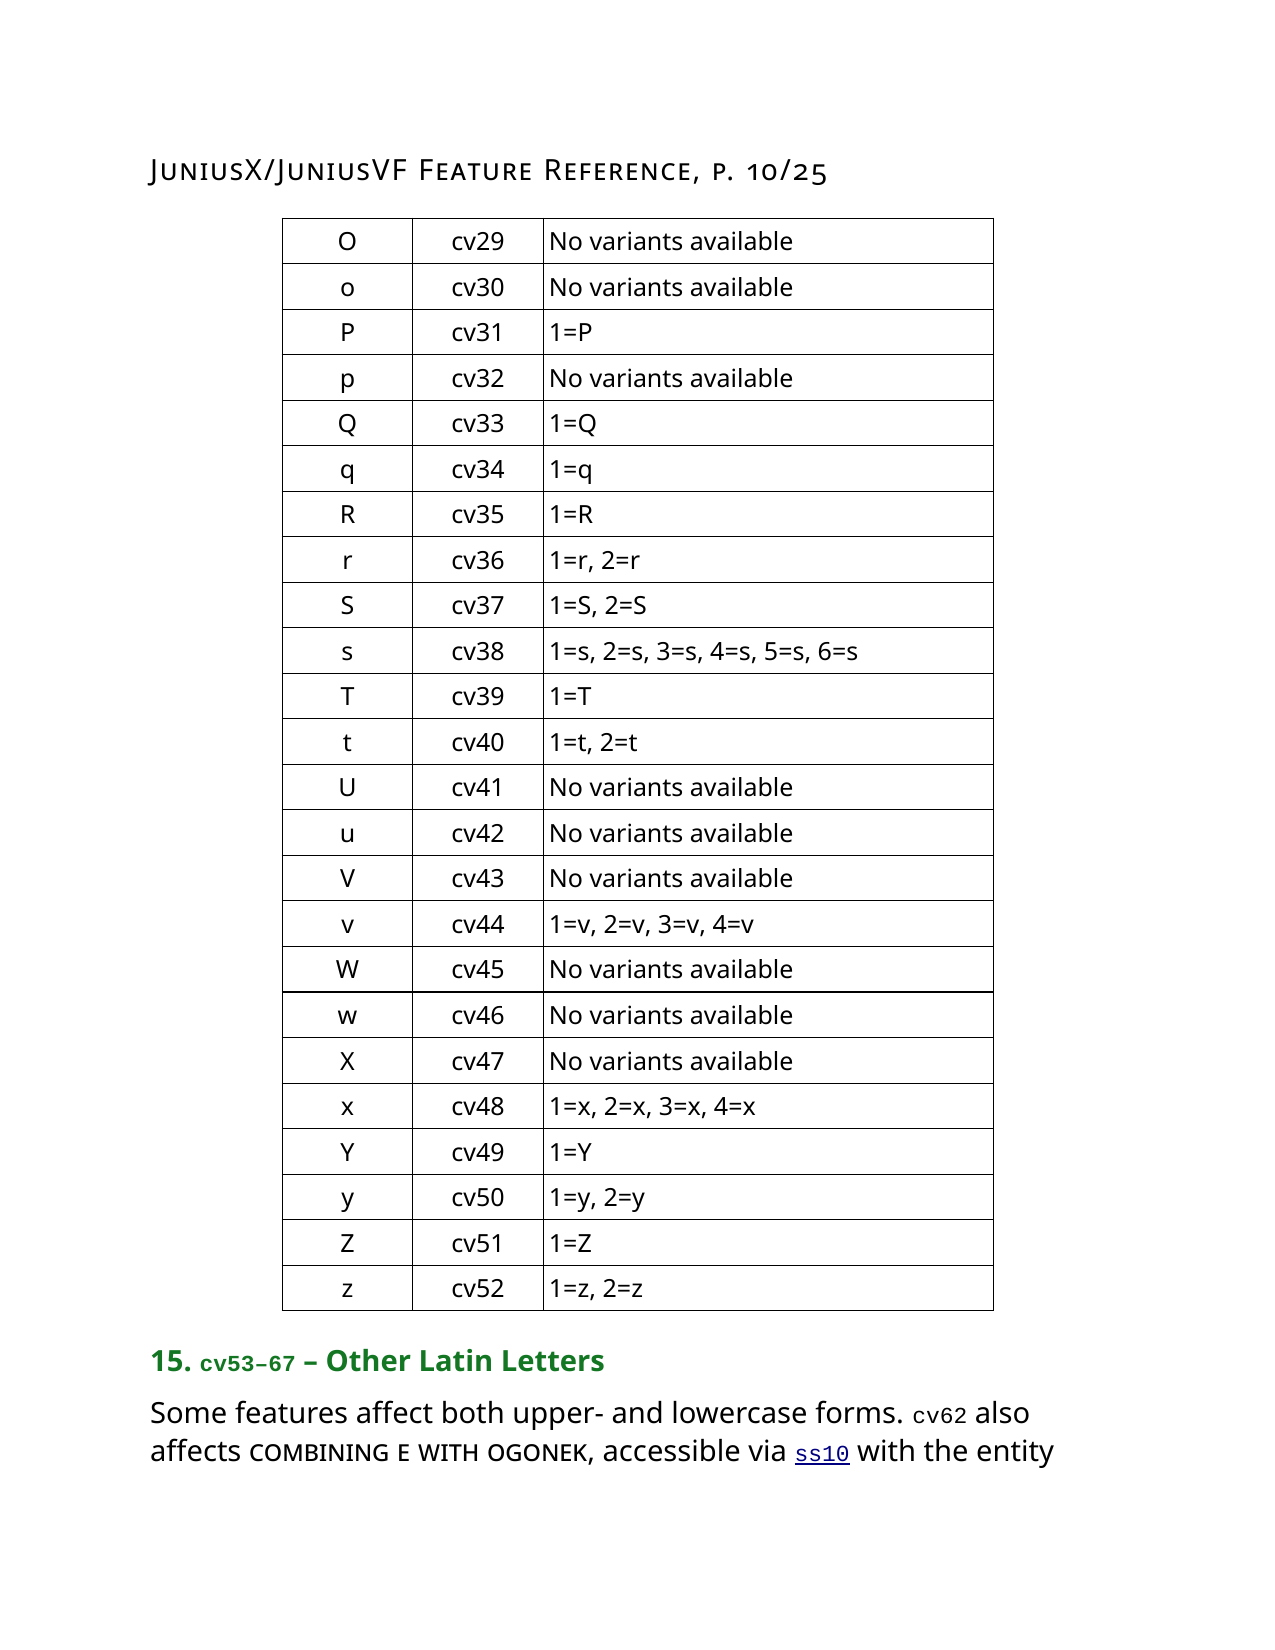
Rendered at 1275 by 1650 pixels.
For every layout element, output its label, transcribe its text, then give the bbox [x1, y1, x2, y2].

table_cell cv30 [413, 264, 543, 308]
table_cell 1=S, 2=S [544, 583, 993, 627]
table_cell No variants available [544, 947, 993, 991]
table_cell cv29 [413, 219, 543, 263]
text Some features affect both upper- and lowercase forms. cv62 also affects combining e with ogonek, accessible via ss10 with the entity [150, 1393, 1125, 1468]
table_cell cv39 [413, 674, 543, 718]
table_cell cv32 [413, 355, 543, 399]
table_cell cv41 [413, 765, 543, 809]
table_cell cv48 [413, 1084, 543, 1128]
table_cell x [283, 1084, 412, 1128]
table_cell cv34 [413, 446, 543, 491]
table_cell cv50 [413, 1175, 543, 1219]
table_cell No variants available [544, 355, 993, 399]
table_cell cv47 [413, 1038, 543, 1082]
table_cell 1=y, 2=y [544, 1175, 993, 1219]
table_cell No variants available [544, 219, 993, 263]
table_cell No variants available [544, 993, 993, 1037]
table_cell w [283, 993, 412, 1037]
table_cell t [283, 719, 412, 764]
table_cell z [283, 1266, 412, 1310]
table_cell cv33 [413, 401, 543, 445]
table_cell No variants available [544, 856, 993, 900]
table_cell cv52 [413, 1266, 543, 1310]
table_cell cv35 [413, 492, 543, 536]
table_cell U [283, 765, 412, 809]
table_cell 1=r, 2=r [544, 537, 993, 582]
table_cell cv49 [413, 1129, 543, 1173]
table_cell 1=v, 2=v, 3=v, 4=v [544, 901, 993, 946]
table_cell cv37 [413, 583, 543, 627]
table_cell 1=Z [544, 1220, 993, 1264]
table_cell u [283, 810, 412, 855]
table_cell 1=R [544, 492, 993, 536]
table_cell No variants available [544, 810, 993, 855]
table_cell p [283, 355, 412, 399]
table_cell 1=q [544, 446, 993, 491]
table_cell 1=s, 2=s, 3=s, 4=s, 5=s, 6=s [544, 628, 993, 673]
table_cell 1=t, 2=t [544, 719, 993, 764]
table_cell R [283, 492, 412, 536]
table_cell cv44 [413, 901, 543, 946]
table_cell 1=Y [544, 1129, 993, 1173]
subtitle 15. cv53–67 – Other Latin Letters [150, 1341, 1125, 1378]
table_cell cv46 [413, 993, 543, 1037]
table_cell No variants available [544, 765, 993, 809]
table_cell P [283, 310, 412, 354]
table_cell q [283, 446, 412, 491]
table_cell S [283, 583, 412, 627]
table_cell r [283, 537, 412, 582]
table_cell cv40 [413, 719, 543, 764]
table_cell cv45 [413, 947, 543, 991]
table_cell Z [283, 1220, 412, 1264]
table_cell No variants available [544, 1038, 993, 1082]
table_cell 1=P [544, 310, 993, 354]
table_cell s [283, 628, 412, 673]
table_cell cv36 [413, 537, 543, 582]
table_cell cv42 [413, 810, 543, 855]
table_cell T [283, 674, 412, 718]
table_cell X [283, 1038, 412, 1082]
table_cell Q [283, 401, 412, 445]
table_cell O [283, 219, 412, 263]
table_cell 1=z, 2=z [544, 1266, 993, 1310]
table_cell V [283, 856, 412, 900]
table_cell cv38 [413, 628, 543, 673]
table_cell cv43 [413, 856, 543, 900]
table_cell v [283, 901, 412, 946]
table_cell y [283, 1175, 412, 1219]
table_cell o [283, 264, 412, 308]
table_cell W [283, 947, 412, 991]
table_cell cv31 [413, 310, 543, 354]
table_cell Y [283, 1129, 412, 1173]
table_cell cv51 [413, 1220, 543, 1264]
table_cell 1=T [544, 674, 993, 718]
table_cell No variants available [544, 264, 993, 308]
table_cell 1=x, 2=x, 3=x, 4=x [544, 1084, 993, 1128]
table_cell 1=Q [544, 401, 993, 445]
